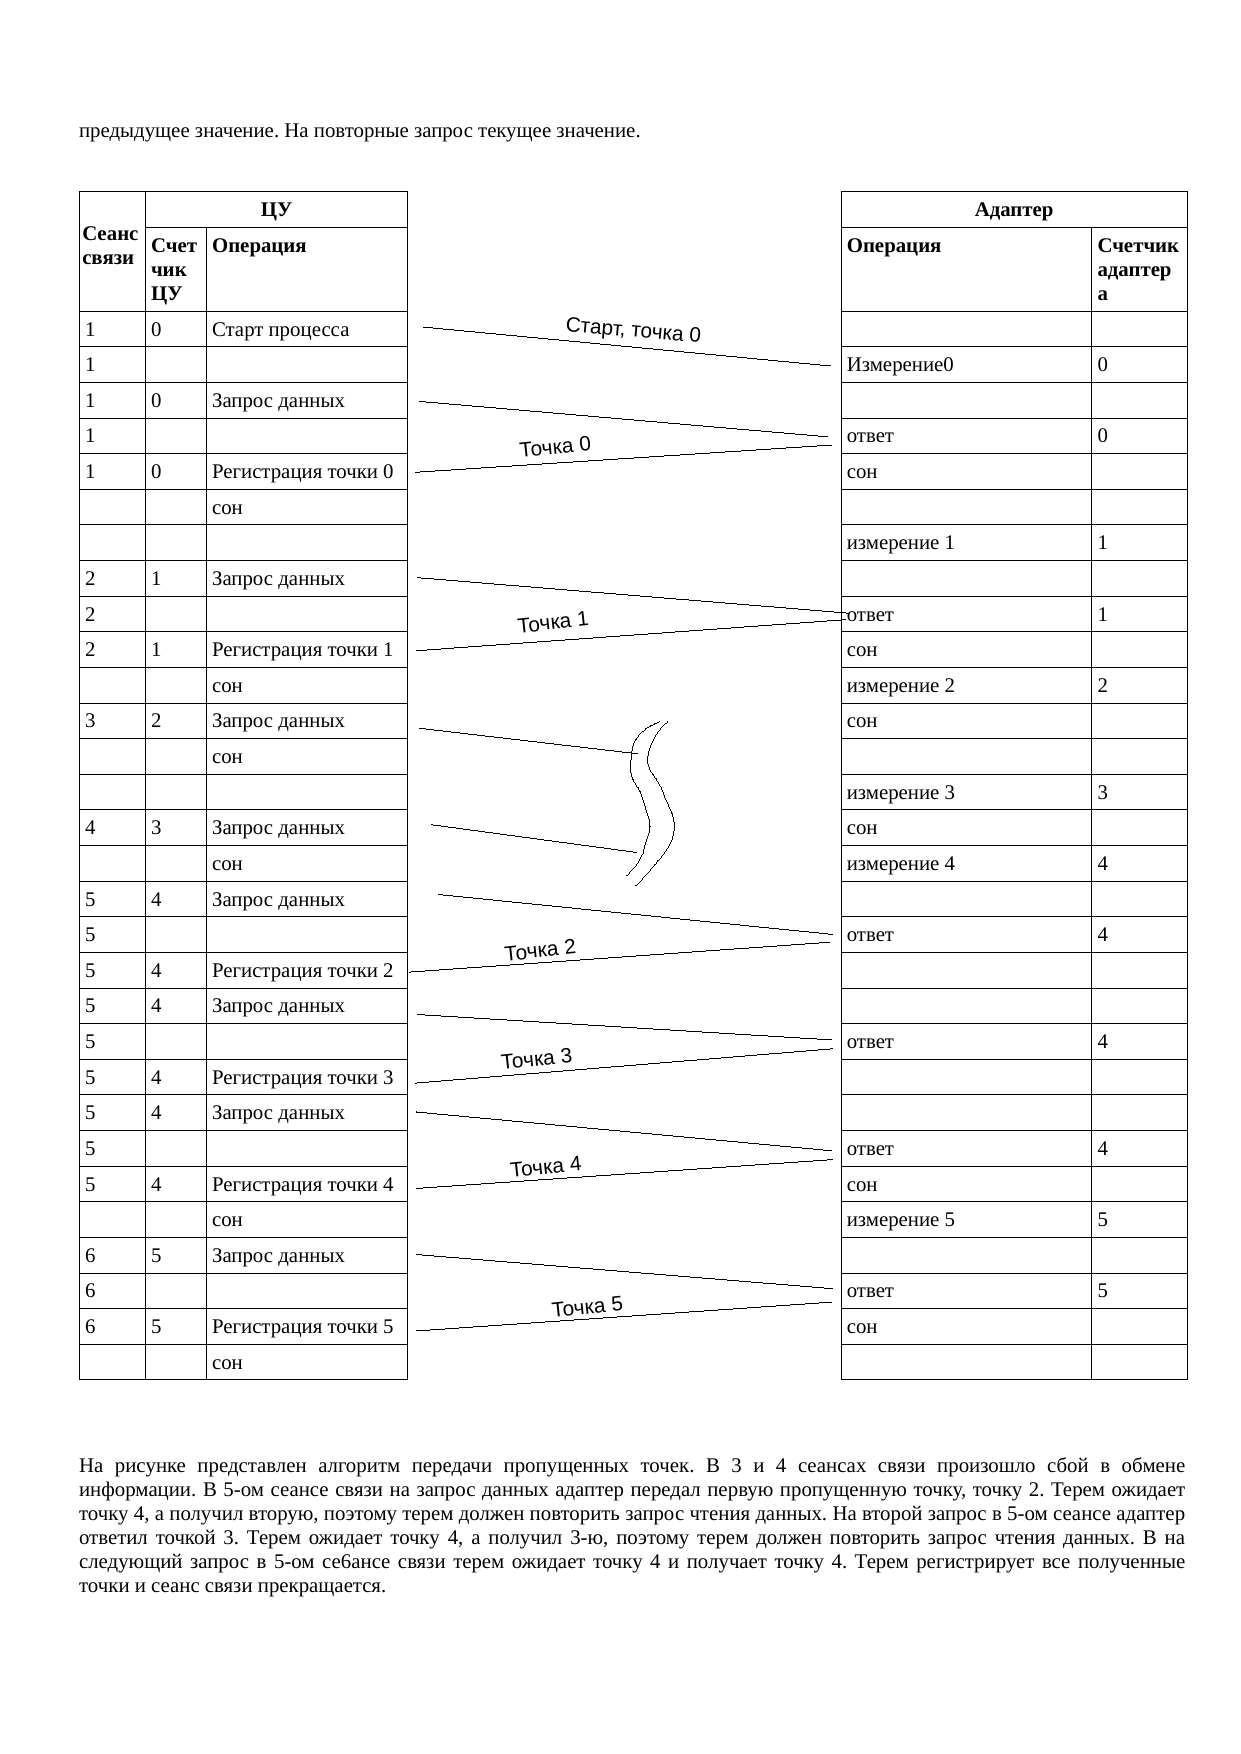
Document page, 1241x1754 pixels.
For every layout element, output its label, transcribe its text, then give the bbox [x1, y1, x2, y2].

table_cell [408, 916, 841, 952]
table_cell [408, 809, 841, 845]
table_cell 4 [80, 810, 145, 845]
table_cell ответ [842, 597, 1091, 631]
table_cell [80, 1345, 145, 1379]
table_cell 1 [80, 419, 145, 453]
table_cell [408, 631, 841, 667]
table_cell [207, 1274, 407, 1308]
table_cell 5 [146, 1309, 206, 1344]
table_cell 3 [1092, 775, 1187, 809]
table_cell [146, 1131, 206, 1166]
table_cell измерение 3 [842, 775, 1091, 809]
table_cell [146, 597, 206, 631]
table_cell 1 [146, 561, 206, 596]
table_cell Операция [207, 228, 407, 311]
table_cell сон [207, 668, 407, 702]
table_cell Регистрация точки 0 [207, 454, 407, 489]
table_cell [1092, 739, 1187, 774]
table_cell [1092, 454, 1187, 489]
table_cell сон [207, 1345, 407, 1379]
table_cell 1 [1092, 525, 1187, 560]
table_cell Запрос данных [207, 989, 407, 1023]
table_cell [408, 311, 841, 346]
table_cell 1 [80, 454, 145, 489]
table_cell сон [842, 810, 1091, 845]
table_cell [408, 1059, 841, 1094]
table_cell [531, 622, 537, 630]
table_cell 1 [80, 312, 145, 346]
table_cell [146, 347, 206, 382]
table_cell [146, 1024, 206, 1059]
table_cell [533, 446, 539, 453]
table_cell сон [207, 1202, 407, 1237]
table_cell Запрос данных [207, 1095, 407, 1130]
table_header ЦУ [146, 192, 407, 227]
table_cell Запрос данных [207, 1238, 407, 1272]
table_cell [408, 1130, 841, 1166]
table_cell [842, 882, 1091, 916]
table_cell измерение 5 [842, 1202, 1091, 1237]
table_cell [1092, 383, 1187, 417]
table_cell 0 [1092, 419, 1187, 453]
table_cell [514, 1059, 520, 1066]
table_cell ответ [842, 1024, 1091, 1059]
table_cell [408, 1273, 841, 1308]
table_cell Регистрация точки 1 [207, 632, 407, 667]
table_cell [207, 1131, 407, 1166]
table_cell [408, 524, 841, 560]
table_header [408, 191, 841, 227]
table_cell [523, 1166, 529, 1174]
table_cell [207, 525, 407, 560]
table_cell 5 [146, 1238, 206, 1272]
table_cell Счетчик ЦУ [146, 228, 206, 311]
table_cell [1092, 1060, 1187, 1094]
table_cell 2 [80, 561, 145, 596]
table_cell 5 [80, 1131, 145, 1166]
table_cell [80, 490, 145, 524]
table_cell 5 [80, 1167, 145, 1201]
table_cell [146, 490, 206, 524]
table_cell [1092, 882, 1187, 916]
table_cell [408, 1201, 841, 1237]
table_cell [408, 227, 841, 311]
table_cell измерение 2 [842, 668, 1091, 702]
table_cell 6 [80, 1309, 145, 1344]
table_cell [842, 1095, 1091, 1130]
table_cell 4 [1092, 1024, 1187, 1059]
table_cell 2 [146, 704, 206, 738]
table_cell 1 [80, 383, 145, 417]
table_cell [207, 1024, 407, 1059]
table_cell 1 [80, 347, 145, 382]
table_cell 6 [80, 1274, 145, 1308]
table_cell 1 [146, 632, 206, 667]
table_cell [1092, 953, 1187, 987]
table_cell 4 [146, 1167, 206, 1201]
table_cell 3 [146, 810, 206, 845]
table_cell [408, 1237, 841, 1272]
table_cell Измерение0 [842, 347, 1091, 382]
table_cell [1092, 989, 1187, 1023]
table_cell 0 [146, 454, 206, 489]
table_cell [408, 952, 841, 987]
table_cell [408, 1023, 841, 1059]
table_cell 2 [1092, 668, 1187, 702]
table_cell измерение 1 [842, 525, 1091, 560]
table_cell 4 [146, 1095, 206, 1130]
table_cell [207, 347, 407, 382]
table_cell 4 [1092, 1131, 1187, 1166]
table_cell [80, 739, 145, 774]
table_cell [408, 667, 841, 702]
table_cell 5 [1092, 1274, 1187, 1308]
table_cell Регистрация точки 2 [207, 953, 407, 987]
table_cell Запрос данных [207, 383, 407, 417]
table_cell [80, 668, 145, 702]
table_cell [408, 738, 841, 774]
table_cell 0 [146, 383, 206, 417]
table_cell [408, 988, 841, 1023]
table_cell [408, 774, 841, 809]
table_cell [842, 953, 1091, 987]
table_cell 5 [80, 1095, 145, 1130]
table_cell 6 [80, 1238, 145, 1272]
table_cell 5 [1092, 1202, 1187, 1237]
table_cell сон [842, 632, 1091, 667]
table_cell [408, 418, 841, 453]
table_cell сон [207, 490, 407, 524]
table_cell [146, 1202, 206, 1237]
table_cell [1092, 1167, 1187, 1201]
table_cell Регистрация точки 3 [207, 1060, 407, 1094]
table_cell 1 [1092, 597, 1187, 631]
table_cell сон [842, 704, 1091, 738]
table_cell [842, 383, 1091, 417]
text На рисунке представлен алгоритм передачи пропущенных точек. В 3 и 4 сеансах связи произошло сбой в обмене информации. В 5-ом сеансе связи на запрос данных адаптер передал первую пропущенную точку, точку 2. Терем ожидает точку 4, а получил вторую, поэтому терем должен повторить запрос чтения данных. На второй запрос в 5-ом сеансе адаптер ответил точкой 3. Терем ожидает точку 4, а получил 3-ю, поэтому терем должен повторить запрос чтения данных. В на следующий запрос в 5-ом се6ансе связи терем ожидает точку 4 и получает точку 4. Терем регистрирует все полученные точки и сеанс связи прекращается. [79, 1453, 1187, 1597]
table_cell 2 [80, 597, 145, 631]
table_cell [80, 775, 145, 809]
table_cell 5 [80, 882, 145, 916]
table_cell [146, 1274, 206, 1308]
table_cell ответ [842, 1131, 1091, 1166]
table_cell Запрос данных [207, 561, 407, 596]
table_cell 4 [146, 882, 206, 916]
table_cell сон [842, 454, 1091, 489]
table_cell [408, 1166, 841, 1201]
table_cell [146, 846, 206, 881]
table_cell Регистрация точки 4 [207, 1167, 407, 1201]
table_cell [842, 1238, 1091, 1272]
table_cell [1092, 704, 1187, 738]
table_cell [408, 1094, 841, 1130]
table_cell ответ [842, 419, 1091, 453]
table_cell [408, 453, 841, 489]
table_cell Счетчик адаптера [1092, 228, 1187, 311]
table_cell 4 [146, 1060, 206, 1094]
table_cell [842, 989, 1091, 1023]
table_cell 4 [146, 989, 206, 1023]
table_cell [408, 596, 841, 631]
table_cell [207, 917, 407, 952]
table_cell 0 [1092, 347, 1187, 382]
table_cell Старт процесса [207, 312, 407, 346]
table_cell [408, 881, 841, 916]
table_header Сеанс связи [80, 192, 145, 311]
table_cell [408, 560, 841, 596]
table_cell [146, 739, 206, 774]
table_cell [1092, 810, 1187, 845]
table_cell [146, 1345, 206, 1379]
table_cell [1092, 312, 1187, 346]
table_cell 4 [146, 953, 206, 987]
table_cell [146, 668, 206, 702]
table_cell [842, 1345, 1091, 1379]
table_cell 4 [1092, 846, 1187, 881]
table_cell измерение 4 [842, 846, 1091, 881]
table_cell [408, 382, 841, 417]
table_cell [842, 561, 1091, 596]
table_cell [146, 419, 206, 453]
table_cell 0 [146, 312, 206, 346]
table_cell 5 [80, 1060, 145, 1094]
table_cell Операция [842, 228, 1091, 311]
table_cell сон [207, 739, 407, 774]
table_cell [1092, 1095, 1187, 1130]
table_cell [207, 775, 407, 809]
table_cell 4 [1092, 917, 1187, 952]
table_cell Запрос данных [207, 882, 407, 916]
table_cell [1092, 1238, 1187, 1272]
table_cell [1092, 632, 1187, 667]
table_cell [80, 1202, 145, 1237]
table_cell [146, 917, 206, 952]
table_cell [207, 419, 407, 453]
table_cell [408, 845, 841, 881]
table_cell 5 [80, 1024, 145, 1059]
table_cell [1092, 1345, 1187, 1379]
table_cell ответ [842, 1274, 1091, 1308]
table_cell [408, 489, 841, 524]
table_cell 5 [80, 953, 145, 987]
table_cell [408, 1308, 841, 1344]
table_cell 2 [80, 632, 145, 667]
table_cell 5 [80, 989, 145, 1023]
table_cell [207, 597, 407, 631]
table_cell [842, 1060, 1091, 1094]
table_cell 3 [80, 704, 145, 738]
table_cell ответ [842, 917, 1091, 952]
table_cell [1092, 1309, 1187, 1344]
text предыдущее значение. На повторные запрос текущее значение. [79, 118, 1187, 142]
table_cell [146, 525, 206, 560]
table_cell сон [207, 846, 407, 881]
table_header Адаптер [842, 192, 1187, 227]
table_cell [1092, 561, 1187, 596]
table_cell [408, 1344, 841, 1379]
table_cell [842, 739, 1091, 774]
table_cell [842, 490, 1091, 524]
table_cell Регистрация точки 5 [207, 1309, 407, 1344]
table_cell Запрос данных [207, 810, 407, 845]
table_cell [842, 312, 1091, 346]
table_cell [80, 846, 145, 881]
table_cell [146, 775, 206, 809]
table_cell [1092, 490, 1187, 524]
table_cell [408, 703, 841, 738]
table_cell [80, 525, 145, 560]
table_cell сон [842, 1167, 1091, 1201]
table_cell сон [842, 1309, 1091, 1344]
table_cell [408, 346, 841, 382]
table_cell 5 [80, 917, 145, 952]
table_cell Запрос данных [207, 704, 407, 738]
